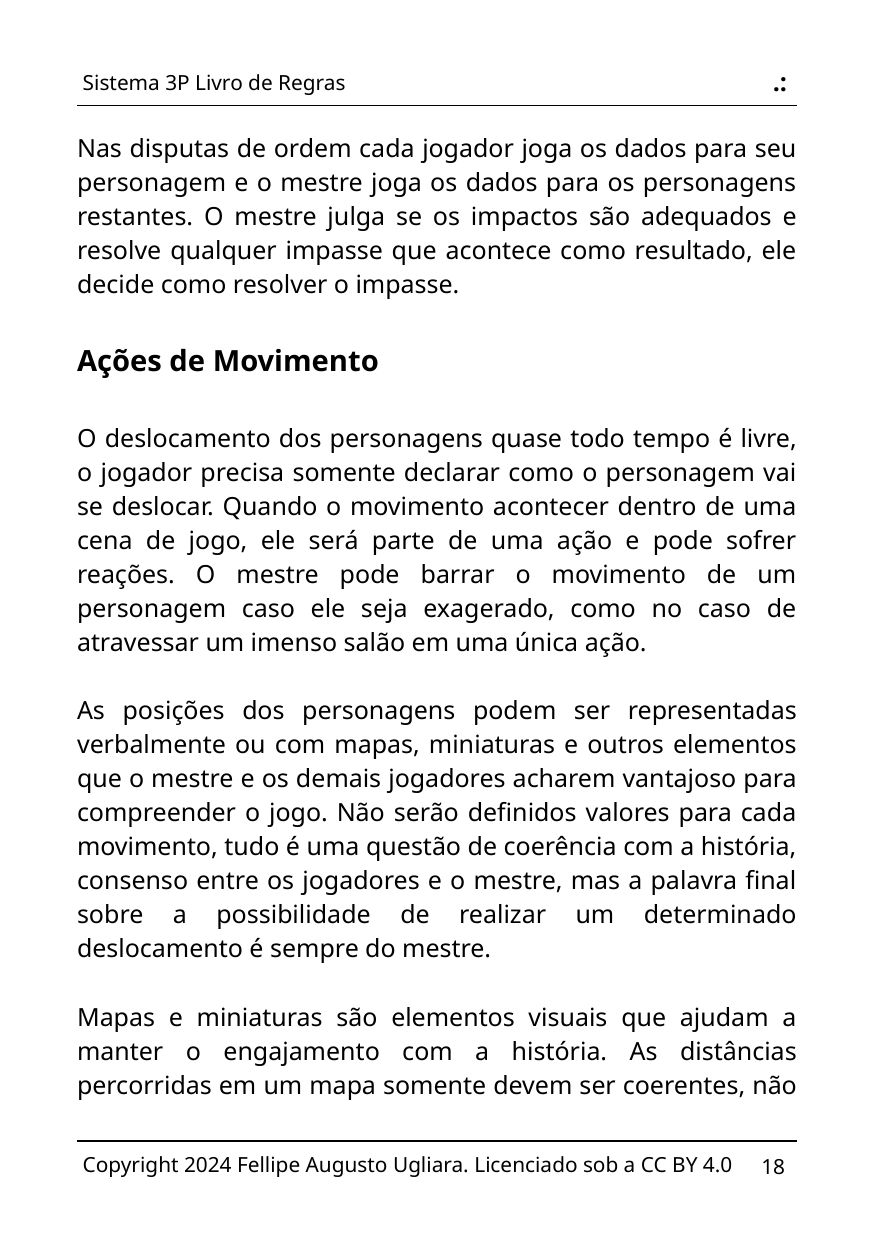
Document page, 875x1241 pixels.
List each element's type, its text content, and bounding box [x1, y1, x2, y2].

text Nas disputas de ordem cada jogador joga os dados para seu personagem e o mestre joga os dados para os personagens restantes. O mestre julga se os impactos são adequados e resolve qualquer impasse que acontece como resultado, ele decide como resolver o impasse. [77, 130, 797, 301]
text Mapas e miniaturas são elementos visuais que ajudam a manter o engajamento com a história. As distâncias percorridas em um mapa somente devem ser coerentes, não [77, 999, 797, 1101]
subtitle Ações de Movimento [77, 341, 797, 380]
text As posições dos personagens podem ser representadas verbalmente ou com mapas, miniaturas e outros elementos que o mestre e os demais jogadores acharem vantajoso para compreender o jogo. Não serão definidos valores para cada movimento, tudo é uma questão de coerência com a história, consenso entre os jogadores e o mestre, mas a palavra final sobre a possibilidade de realizar um determinado deslocamento é sempre do mestre. [77, 693, 797, 965]
text O deslocamento dos personagens quase todo tempo é livre, o jogador precisa somente declarar como o personagem vai se deslocar. Quando o movimento acontecer dentro de uma cena de jogo, ele será parte de uma ação e pode sofrer reações. O mestre pode barrar o movimento de um personagem caso ele seja exagerado, como no caso de atravessar um imenso salão em uma única ação. [77, 420, 797, 659]
